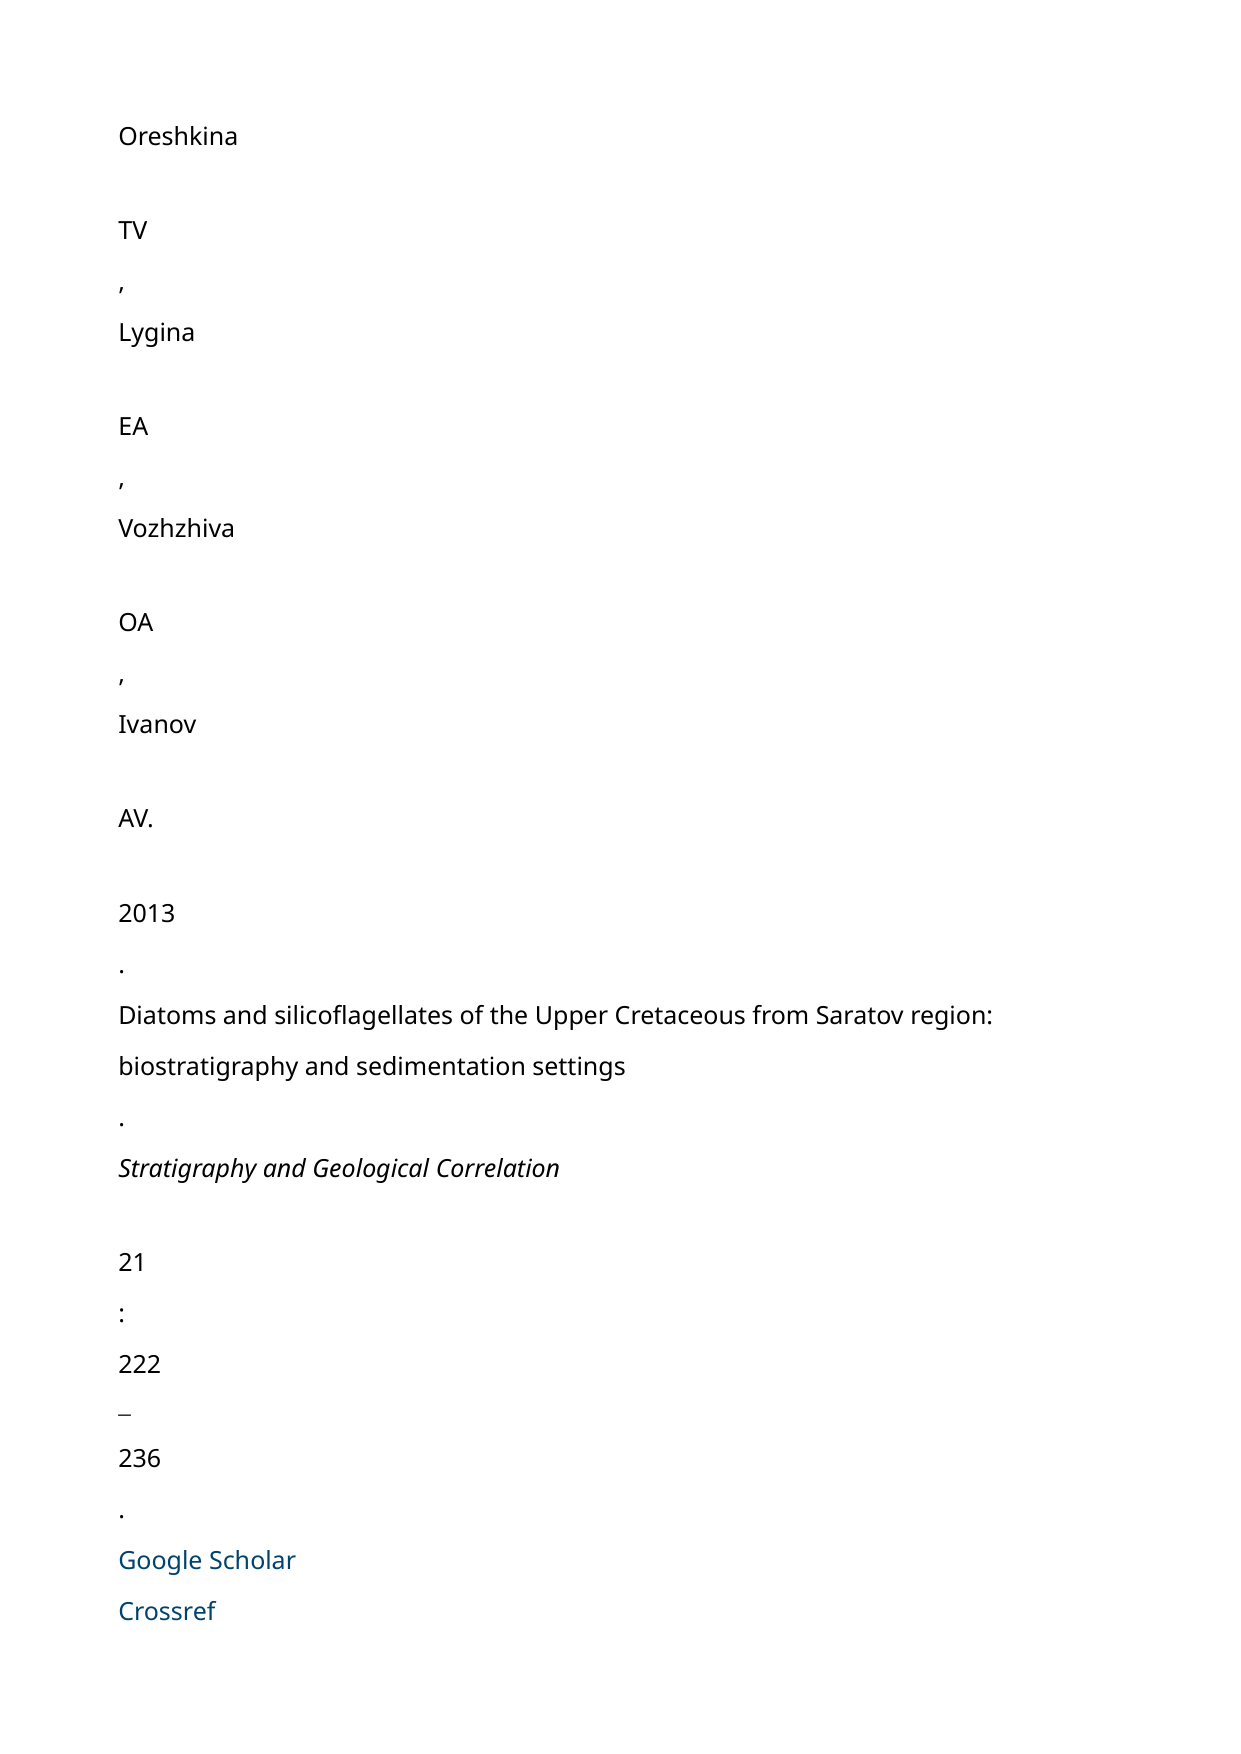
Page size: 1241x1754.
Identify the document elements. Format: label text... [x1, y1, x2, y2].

text , [118, 263, 1122, 297]
text Google Scholar [118, 1543, 1084, 1577]
text Stratigraphy and Geological Correlation [118, 1150, 1122, 1184]
text EA [118, 408, 1122, 443]
text 222 [118, 1347, 1122, 1381]
text Oreshkina [118, 118, 1122, 152]
text Vozhzhiva [118, 511, 1122, 545]
text Ivanov [118, 707, 1122, 741]
text – [118, 1398, 1122, 1426]
text . [118, 1492, 1122, 1526]
text , [118, 459, 1122, 494]
text 21 [118, 1244, 1122, 1279]
text Diatoms and silicoflagellates of the Upper Cretaceous from Saratov region: biostratigraphy and sedimentation settings [118, 997, 1122, 1082]
text AV. [118, 801, 1122, 835]
text Crossref [118, 1594, 1084, 1628]
text Lygina [118, 314, 1122, 348]
text . [118, 946, 1122, 980]
text . [118, 1099, 1122, 1133]
text OA [118, 605, 1122, 639]
text 236 [118, 1441, 1122, 1475]
text 2013 [118, 895, 1122, 929]
text TV [118, 212, 1122, 246]
text : [118, 1296, 1122, 1330]
text , [118, 656, 1122, 690]
